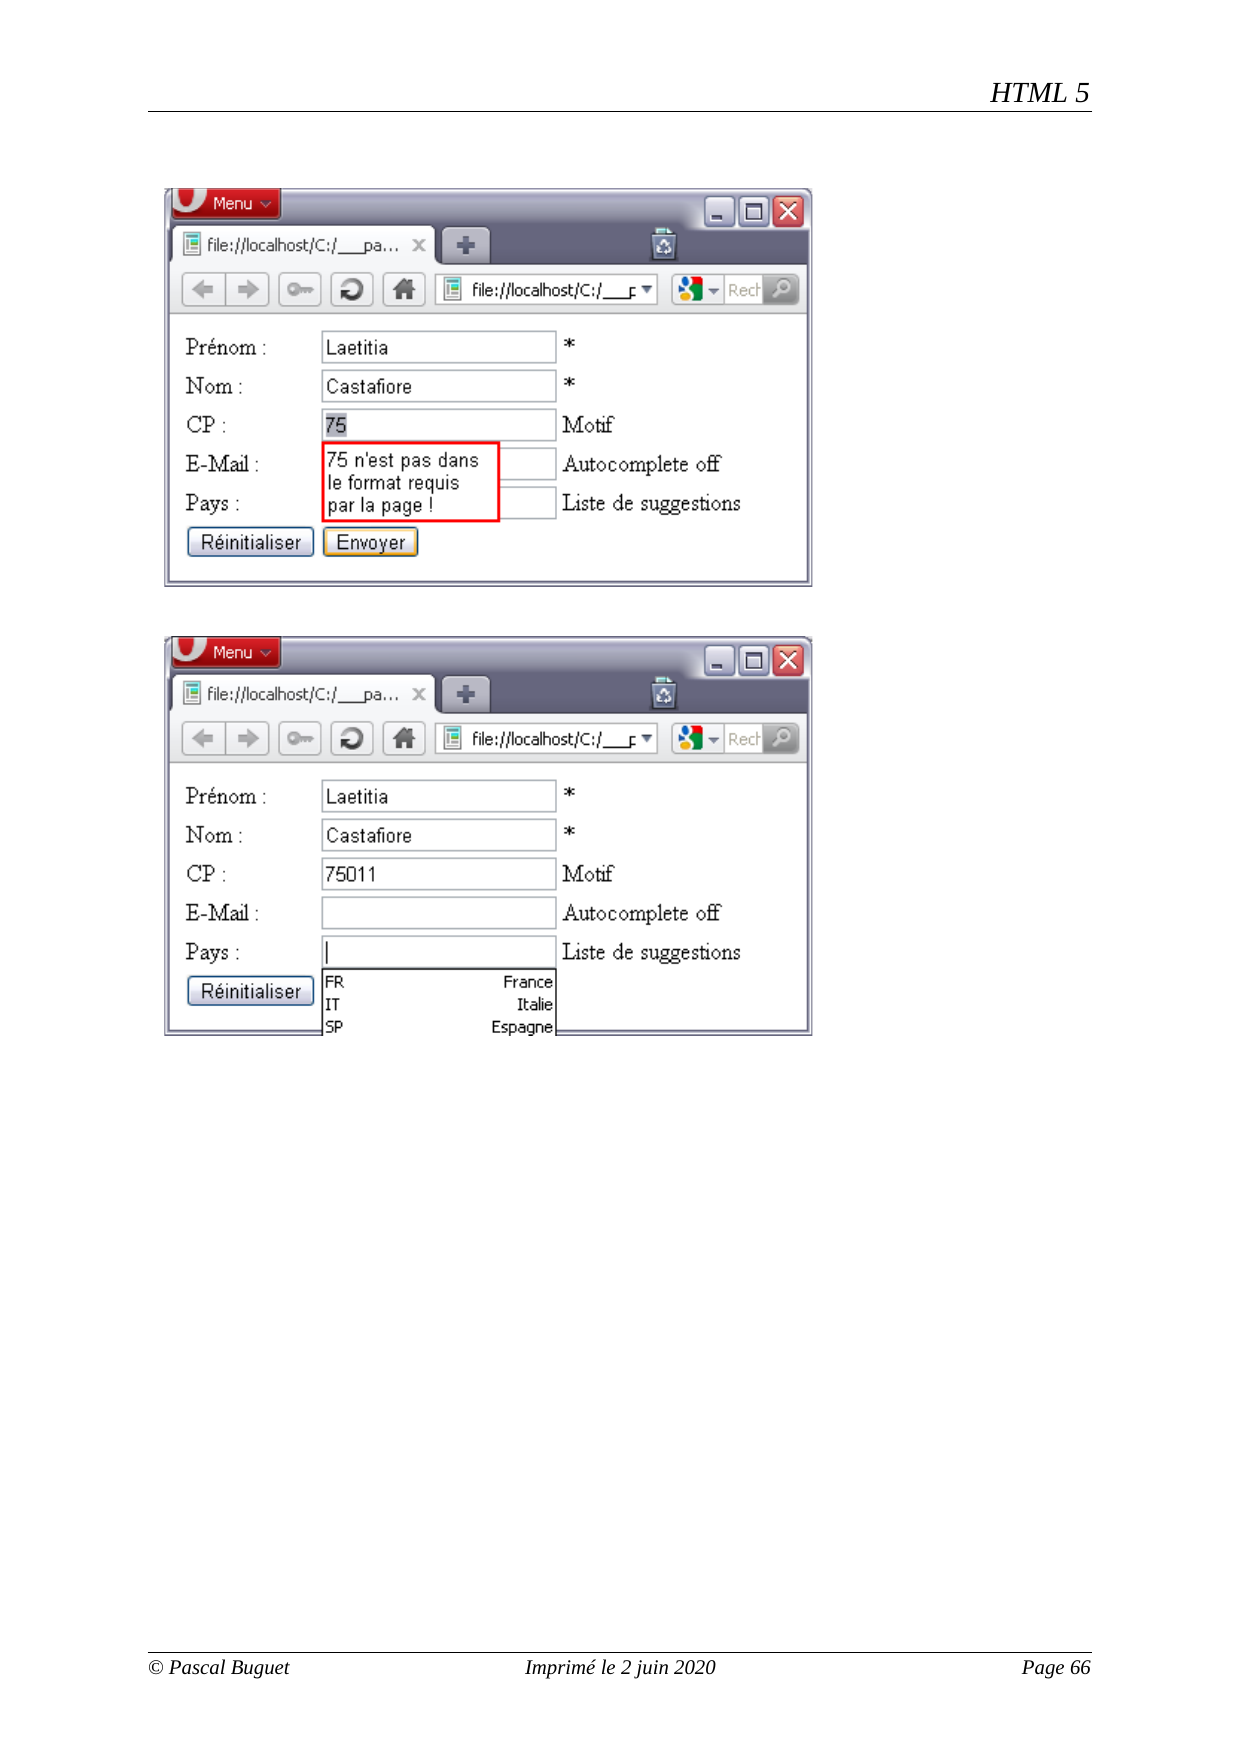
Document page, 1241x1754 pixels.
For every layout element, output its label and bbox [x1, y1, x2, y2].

picture [164, 636, 813, 1036]
picture [164, 188, 813, 587]
